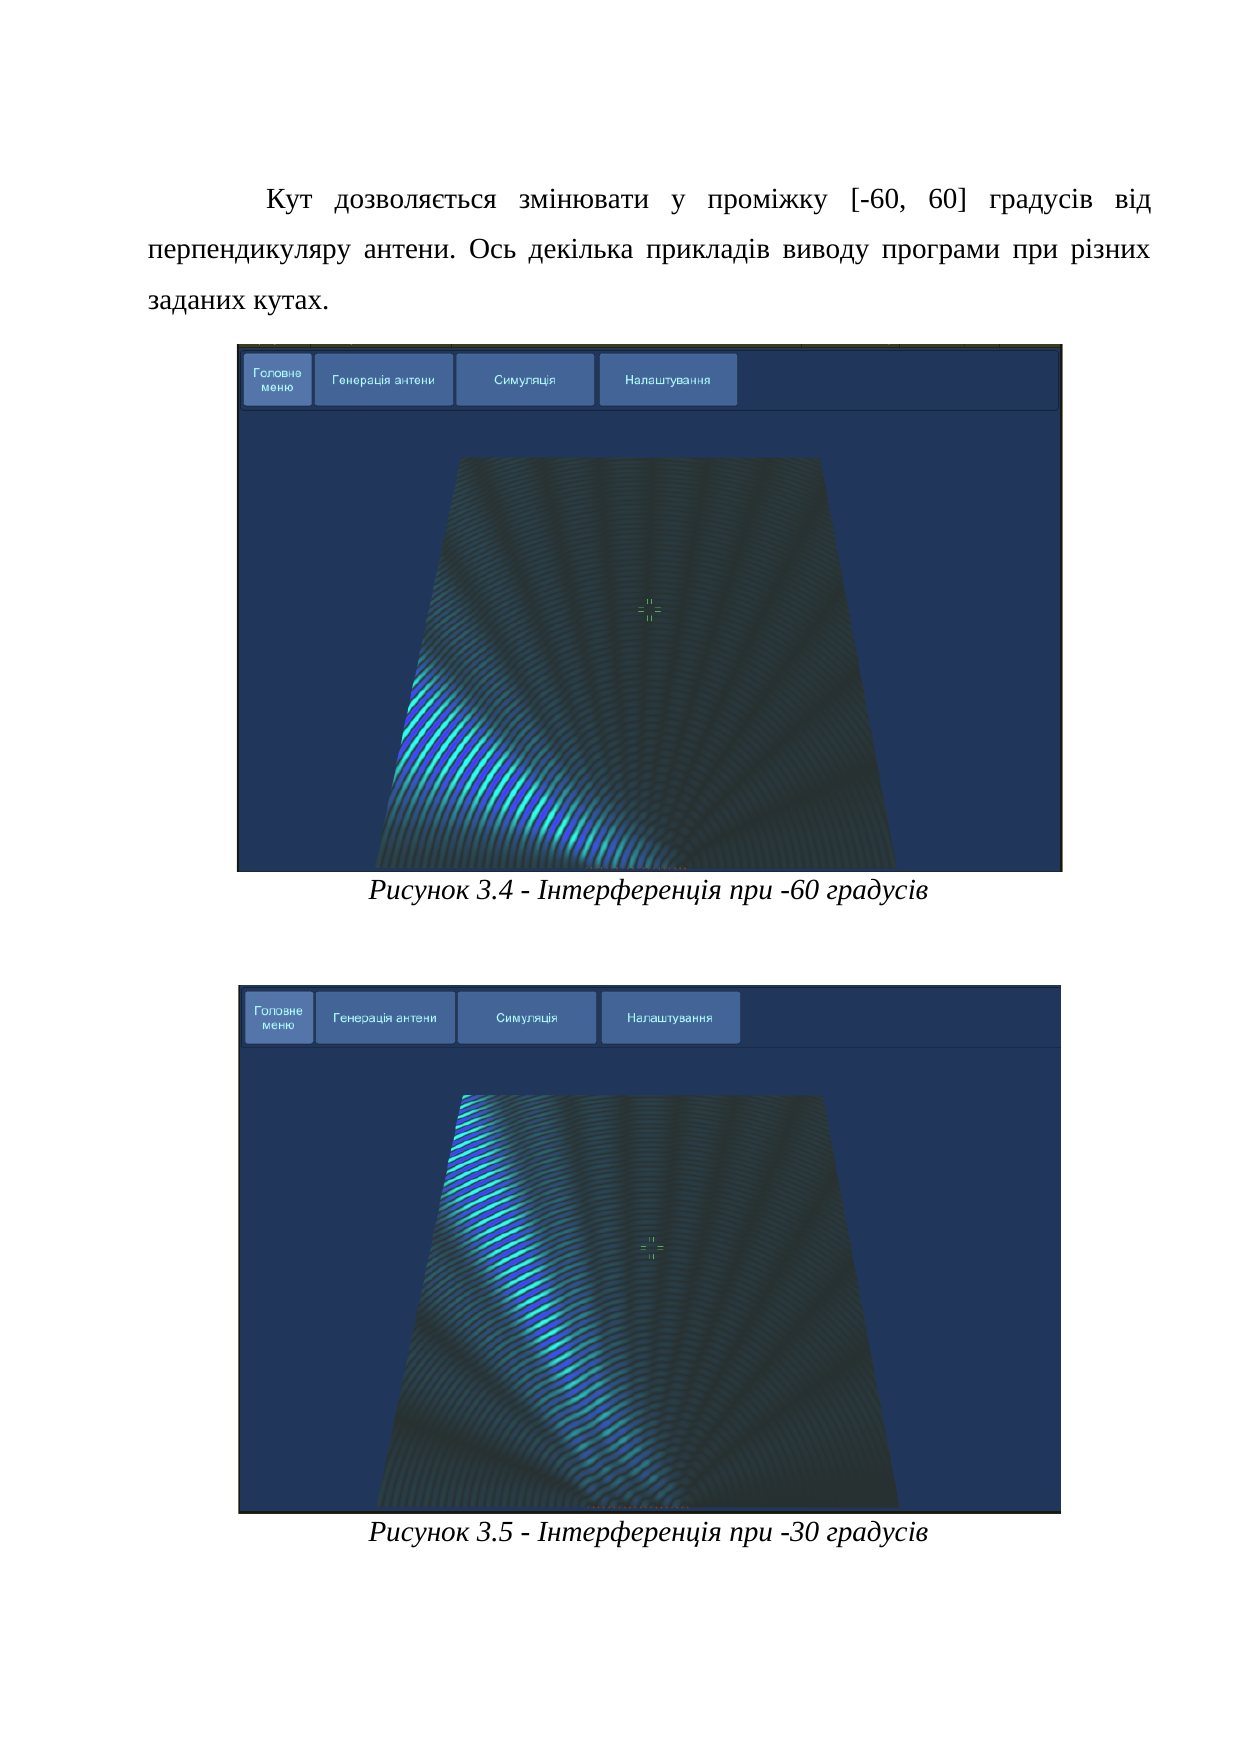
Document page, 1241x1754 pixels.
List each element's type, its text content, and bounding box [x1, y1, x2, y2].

text Кут дозволяється змінювати у проміжку [-60, 60] градусів від перпендикуляру антени. Ось декілька прикладів виводу програми при різних заданих кутах. [148, 181, 1152, 315]
picture [236, 344, 1063, 872]
text Рисунок 3.5 - Інтерференція при -30 градусів [238, 1514, 1061, 1547]
picture [238, 985, 1061, 1514]
text Рисунок 3.4 - Інтерференція при -60 градусів [237, 872, 1062, 906]
